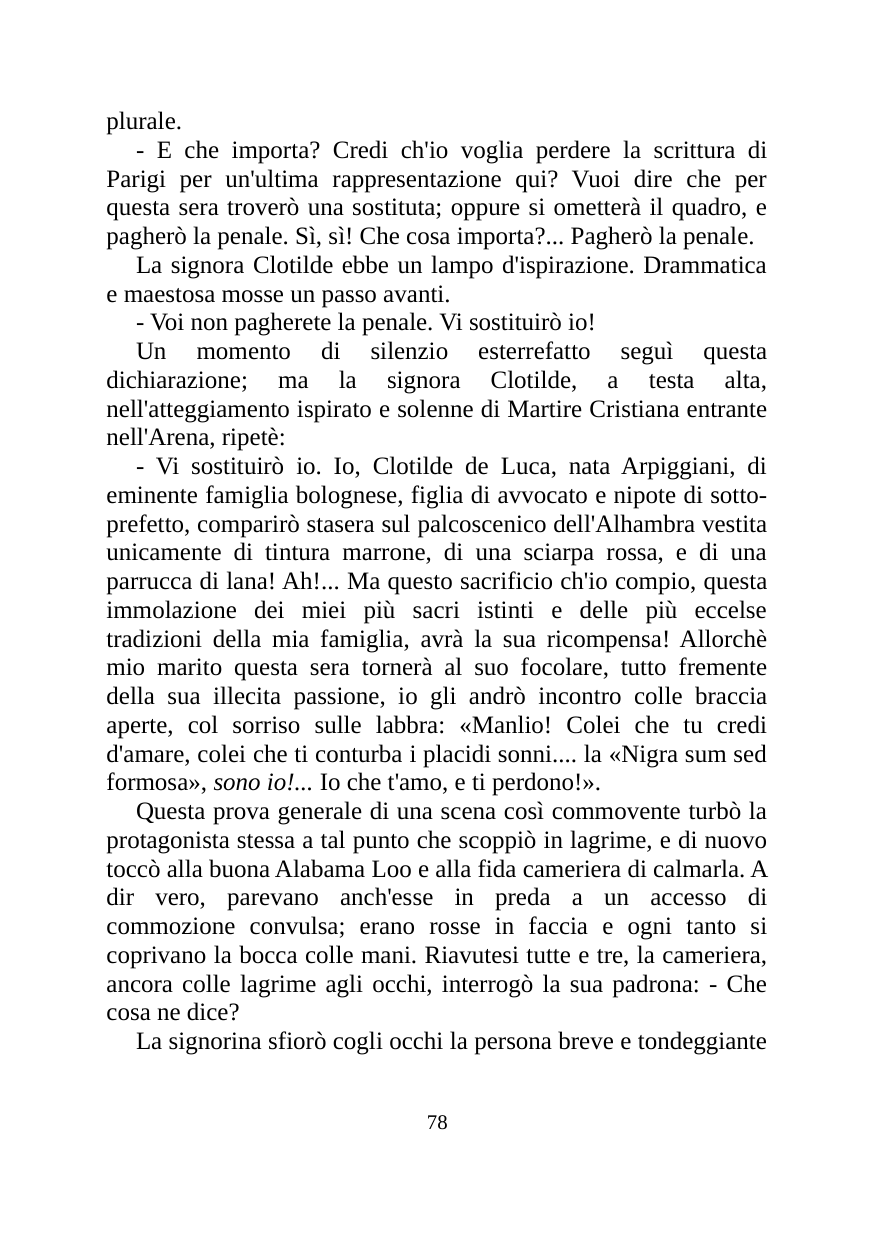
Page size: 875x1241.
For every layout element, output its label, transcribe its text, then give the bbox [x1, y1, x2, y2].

text - Vi sostituirò io. Io, Clotilde de Luca, nata Arpiggiani, di eminente famiglia bolognese, figlia di avvocato e nipote di sotto-prefetto, comparirò stasera sul palcoscenico dell'Alhambra vestita unicamente di tintura marrone, di una sciarpa rossa, e di una parrucca di lana! Ah!... Ma questo sacrificio ch'io compio, questa immolazione dei miei più sacri istinti e delle più eccelse tradizioni della mia famiglia, avrà la sua ricompensa! Allorchè mio marito questa sera tornerà al suo focolare, tutto fremente della sua illecita passione, io gli andrò incontro colle braccia aperte, col sorriso sulle labbra: «Manlio! Colei che tu credi d'amare, colei che ti conturba i placidi sonni.... la «Nigra sum sed formosa», sono io!... Io che t'amo, e ti perdono!». [106, 451, 768, 796]
text plurale. [106, 106, 768, 135]
text - E che importa? Credi ch'io voglia perdere la scrittura di Parigi per un'ultima rappresentazione qui? Vuoi dire che per questa sera troverò una sostituta; oppure si ometterà il quadro, e pagherò la penale. Sì, sì! Che cosa importa?... Pagherò la penale. [106, 135, 768, 250]
text La signora Clotilde ebbe un lampo d'ispirazione. Drammatica e maestosa mosse un passo avanti. [106, 250, 768, 307]
text La signorina sfiorò cogli occhi la persona breve e tondeggiante [106, 1026, 768, 1055]
text Questa prova generale di una scena così commovente turbò la protagonista stessa a tal punto che scoppiò in lagrime, e di nuovo toccò alla buona Alabama Loo e alla fida cameriera di calmarla. A dir vero, parevano anch'esse in preda a un accesso di commozione convulsa; erano rosse in faccia e ogni tanto si coprivano la bocca colle mani. Riavutesi tutte e tre, la cameriera, ancora colle lagrime agli occhi, interrogò la sua padrona: - Che cosa ne dice? [106, 796, 768, 1026]
text - Voi non pagherete la penale. Vi sostituirò io! [106, 307, 768, 336]
text Un momento di silenzio esterrefatto seguì questa dichiarazione; ma la signora Clotilde, a testa alta, nell'atteggiamento ispirato e solenne di Martire Cristiana entrante nell'Arena, ripetè: [106, 336, 768, 451]
